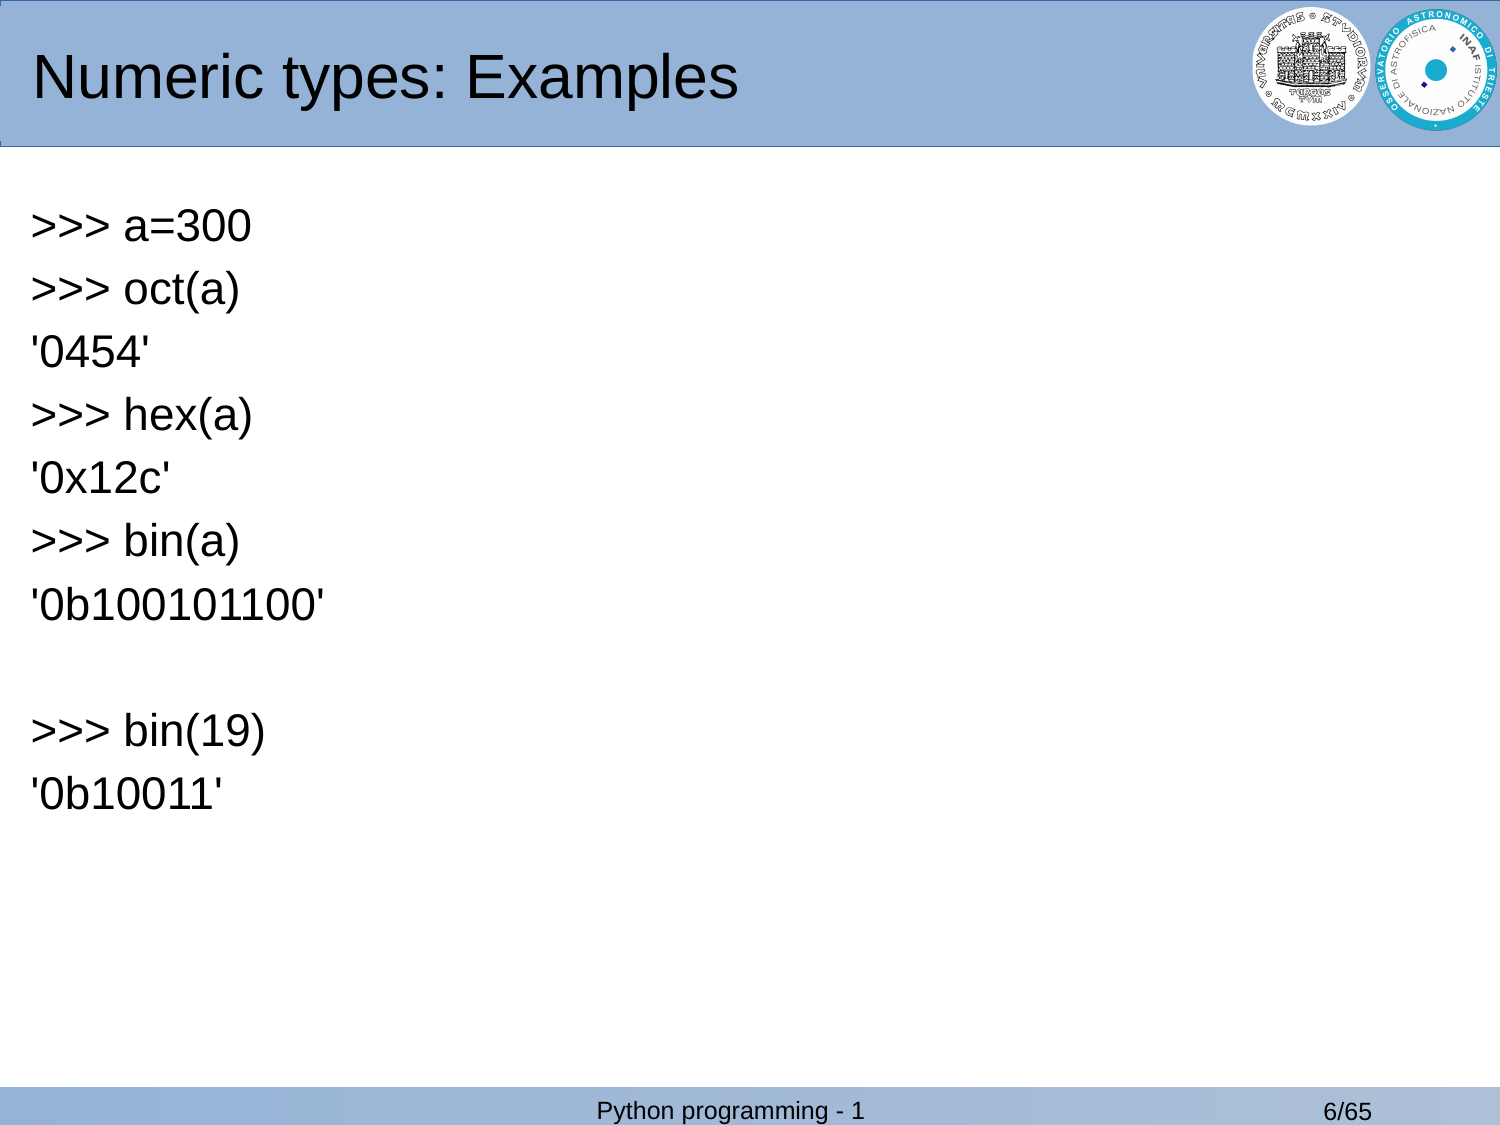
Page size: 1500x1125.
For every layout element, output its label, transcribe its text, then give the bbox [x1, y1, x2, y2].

list >>> a=300 >>> oct(a) '0454' >>> hex(a) '0x12c' >>> bin(a) '0b100101100' >>> bin(19) '0b10011' [15, 179, 1488, 1036]
text_box Numeric types: Examples [0, 5, 1253, 141]
picture [1253, 0, 1500, 156]
